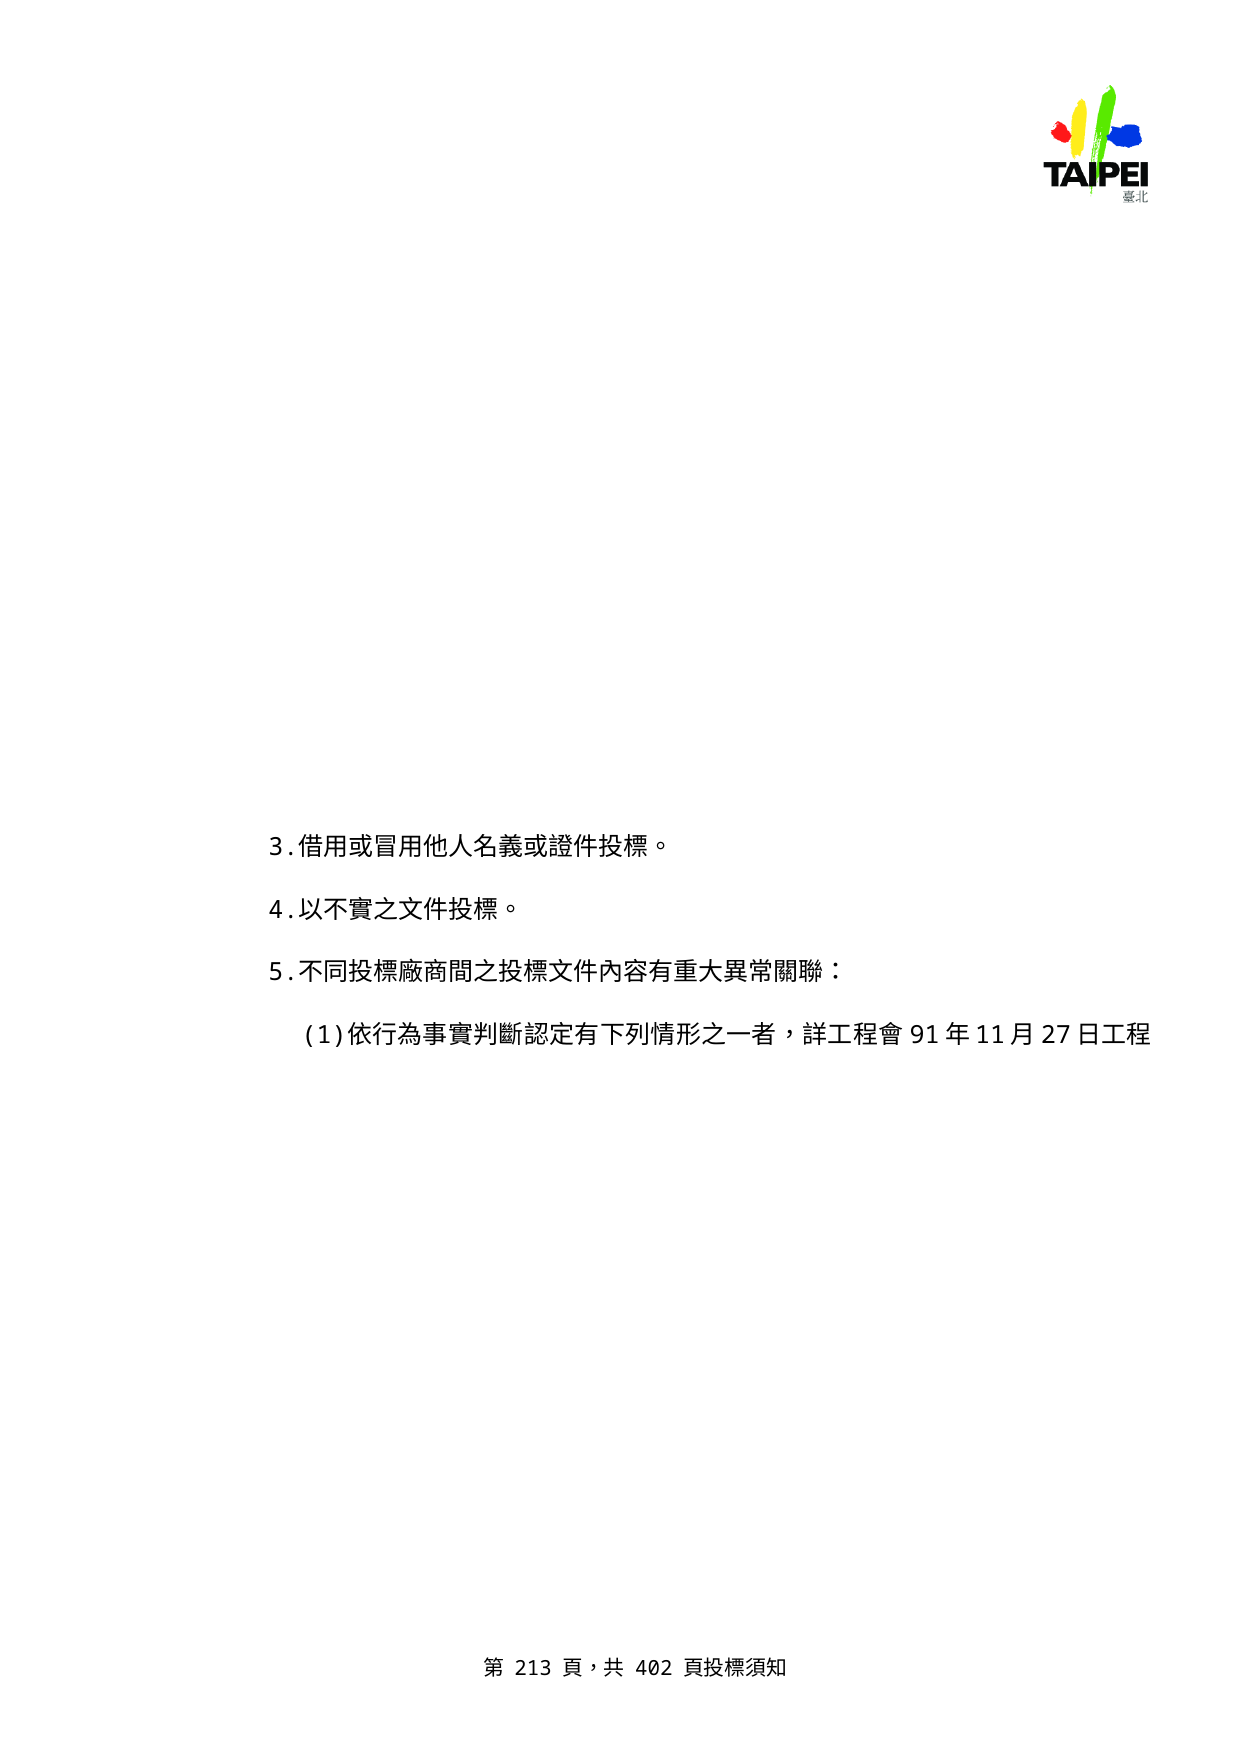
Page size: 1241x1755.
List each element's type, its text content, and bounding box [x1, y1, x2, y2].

text (1)依行為事實判斷認定有下列情形之一者，詳工程會91年11月27日工程 [301, 991, 1152, 1053]
text 3.借用或冒用他人名義或證件投標。 [268, 803, 1152, 866]
text 4.以不實之文件投標。 [268, 866, 1152, 928]
text 5.不同投標廠商間之投標文件內容有重大異常關聯： [268, 928, 1152, 991]
